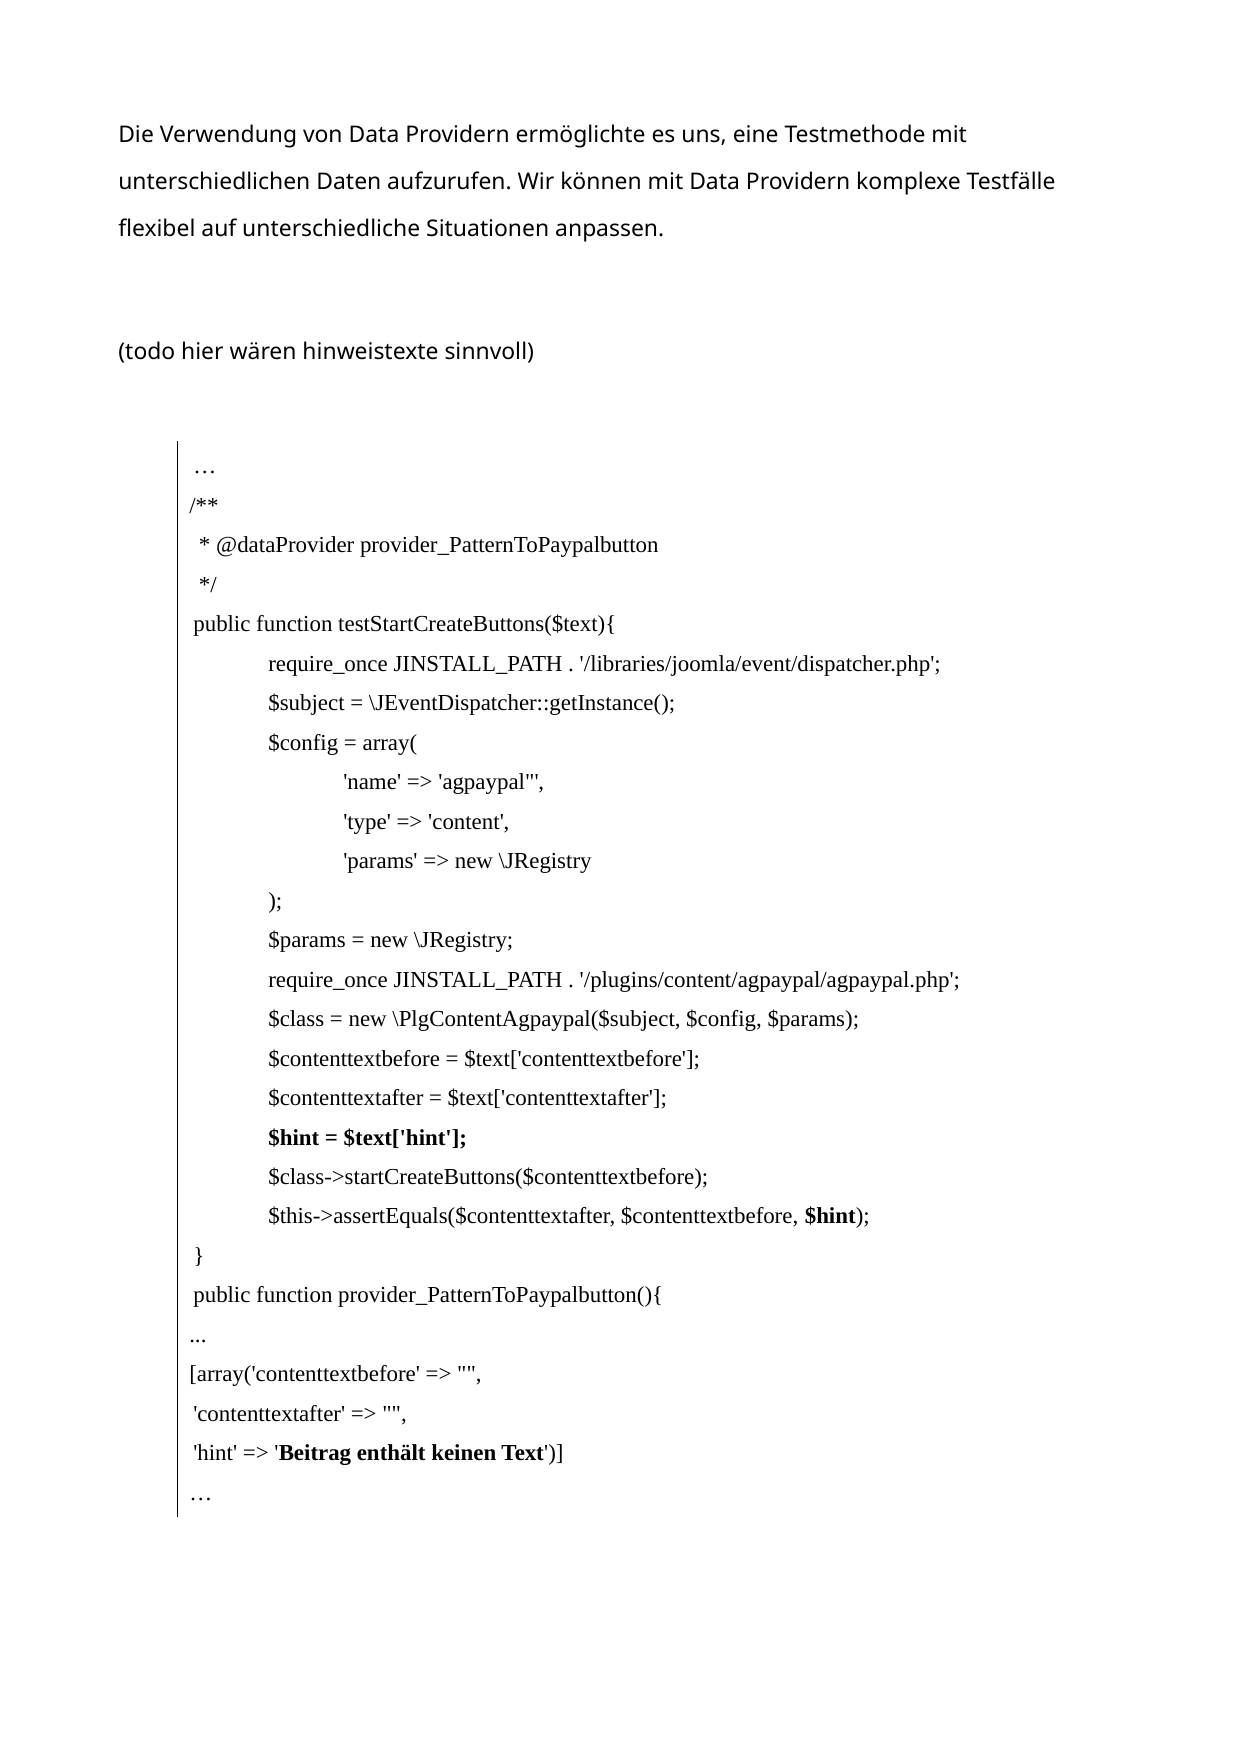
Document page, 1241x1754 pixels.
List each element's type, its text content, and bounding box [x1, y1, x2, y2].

text (todo hier wären hinweistexte sinnvoll) [118, 335, 1122, 366]
text … /** * @dataProvider provider_PatternToPaypalbutton */ public function testStartCreateButtons($text){ require_once JINSTALL_PATH . '/libraries/joomla/event/dispatcher.php'; $subject = \JEventDispatcher::getInstance(); $config = array( 'name' => 'agpaypal"', 'type' => 'content', 'params' => new \JRegistry ); $params = new \JRegistry; require_once JINSTALL_PATH . '/plugins/content/agpaypal/agpaypal.php'; $class = new \PlgContentAgpaypal($subject, $config, $params); $contenttextbefore = $text['contenttextbefore']; $contenttextafter = $text['contenttextafter']; $hint = $text['hint']; $class->startCreateButtons($contenttextbefore); $this->assertEquals($contenttextafter, $contenttextbefore, $hint); } public function provider_PatternToPaypalbutton(){ ... [array('contenttextbefore' => "", 'contenttextafter' => "", 'hint' => 'Beitrag enthält keinen Text')] … [178, 441, 1122, 1517]
text Die Verwendung von Data Providern ermöglichte es uns, eine Testmethode mit unterschiedlichen Daten aufzurufen. Wir können mit Data Providern komplexe Testfälle flexibel auf unterschiedliche Situationen anpassen. [118, 118, 1122, 243]
